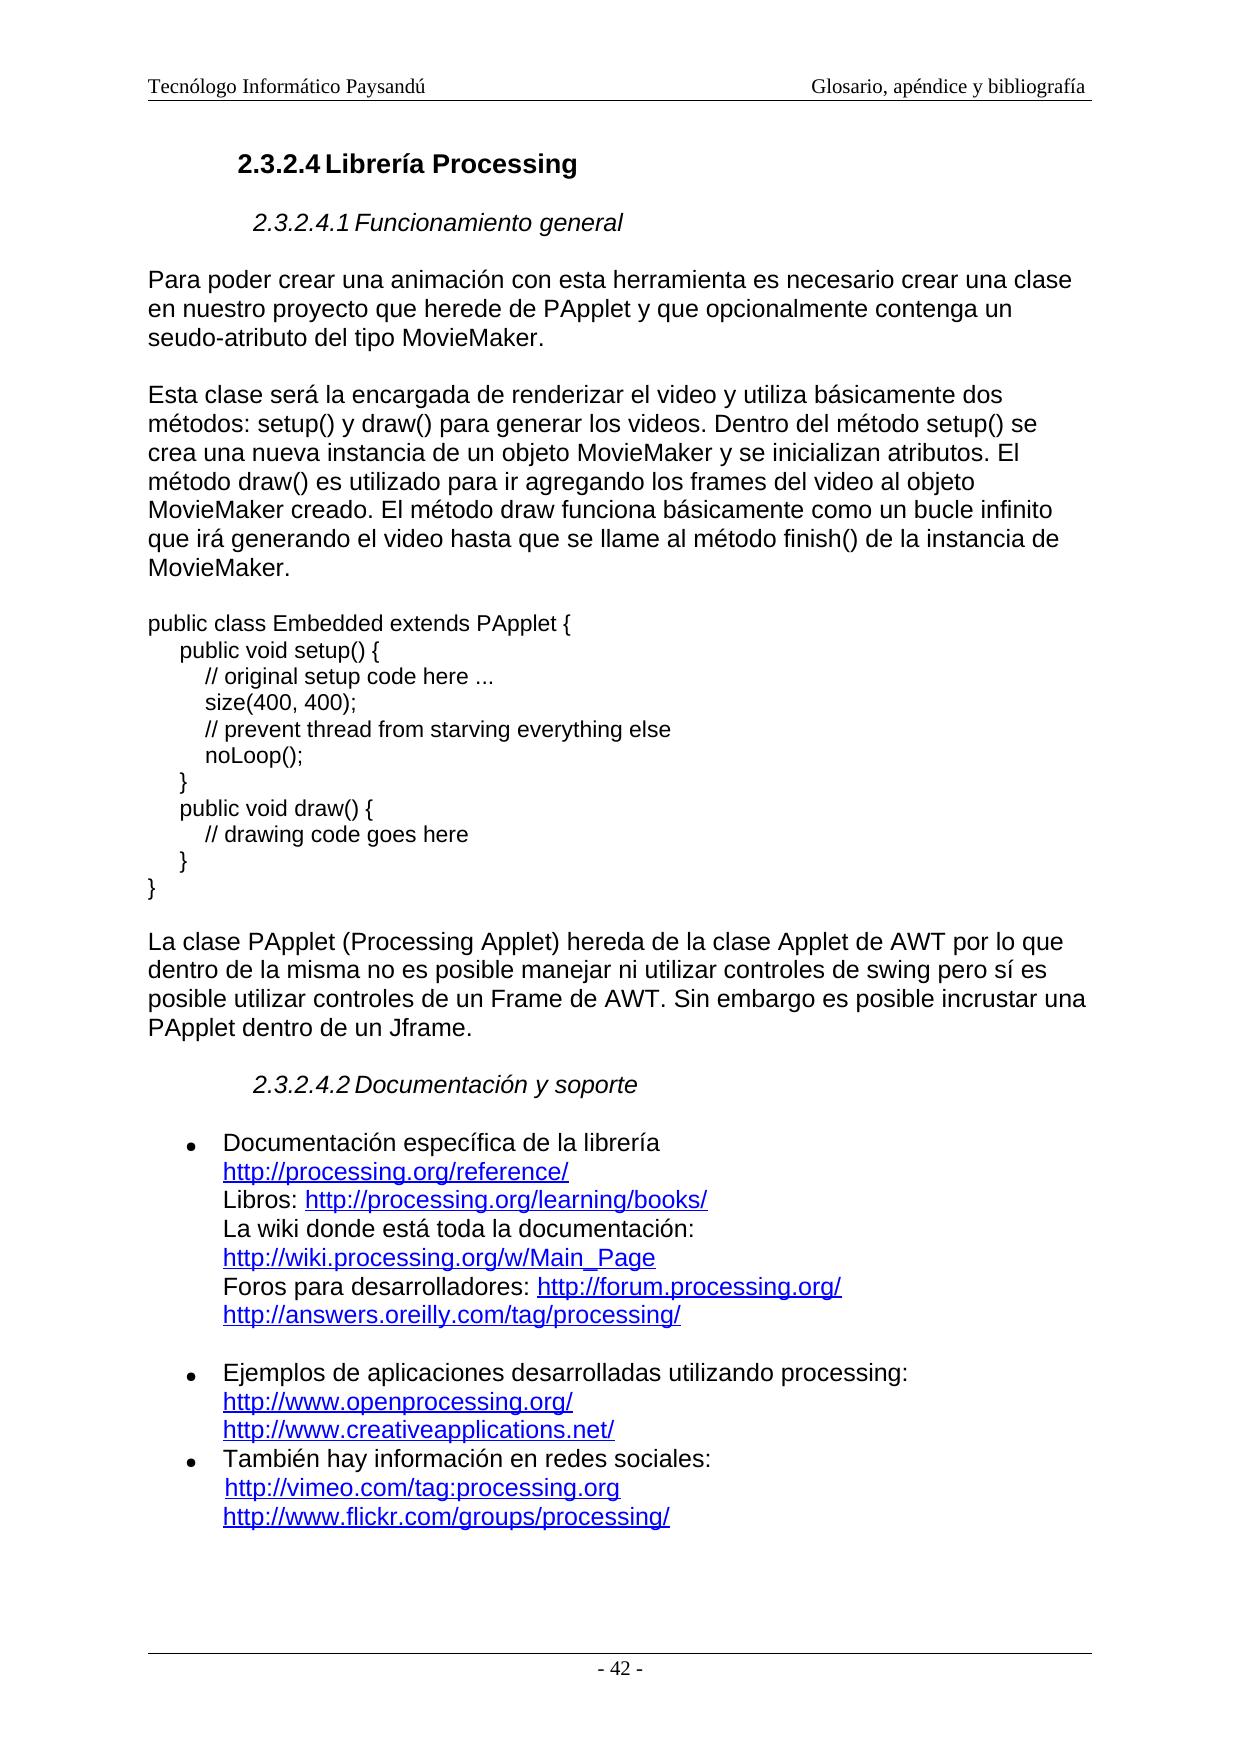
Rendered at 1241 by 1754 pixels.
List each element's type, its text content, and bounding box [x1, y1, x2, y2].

text } [148, 847, 1092, 874]
text public void setup() { [148, 637, 1092, 663]
text } [148, 874, 1092, 900]
list Libros: http://processing.org/learning/books/ [185, 1185, 1092, 1214]
list Documentación específica de la librería [185, 1128, 1092, 1156]
list http://wiki.processing.org/w/Main_Page [185, 1243, 1092, 1271]
subtitle Librería Processing [237, 148, 1092, 179]
text // drawing code goes here [148, 821, 1092, 847]
text http://www.flickr.com/groups/processing/ [223, 1501, 1092, 1530]
text noLoop(); [148, 742, 1092, 768]
text size(400, 400); [148, 689, 1092, 716]
text // original setup code here ... [148, 663, 1092, 689]
list Ejemplos de aplicaciones desarrolladas utilizando processing: [185, 1358, 1092, 1386]
list También hay información en redes sociales: [185, 1444, 1092, 1473]
text public void draw() { [148, 795, 1092, 821]
subtitle Documentación y soporte [253, 1070, 1092, 1099]
subtitle Funcionamiento general [253, 208, 1092, 236]
text http://vimeo.com/tag:processing.org [224, 1473, 1092, 1501]
text } [148, 768, 1092, 795]
list Foros para desarrolladores: http://forum.processing.org/ [185, 1271, 1092, 1300]
list http://answers.oreilly.com/tag/processing/ [185, 1300, 1092, 1329]
text // prevent thread from starving everything else [148, 716, 1092, 742]
text Esta clase será la encargada de renderizar el video y utiliza básicamente dos métodos: setup() y draw() para generar los videos. Dentro del método setup() se crea una nueva instancia de un objeto MovieMaker y se inicializan atributos. El método draw() es utilizado para ir agregando los frames del video al objeto MovieMaker creado. El método draw funciona básicamente como un bucle infinito que irá generando el video hasta que se llame al método finish() de la instancia de MovieMaker. [148, 380, 1092, 581]
text La clase PApplet (Processing Applet) hereda de la clase Applet de AWT por lo que dentro de la misma no es posible manejar ni utilizar controles de swing pero sí es posible utilizar controles de un Frame de AWT. Sin embargo es posible incrustar una PApplet dentro de un Jframe. [148, 926, 1092, 1041]
list http://www.openprocessing.org/ [185, 1386, 1092, 1415]
list http://www.creativeapplications.net/ [185, 1415, 1092, 1444]
text public class Embedded extends PApplet { [148, 610, 1092, 637]
list La wiki donde está toda la documentación: [185, 1214, 1092, 1243]
list http://processing.org/reference/ [185, 1156, 1092, 1185]
text Para poder crear una animación con esta herramienta es necesario crear una clase en nuestro proyecto que herede de PApplet y que opcionalmente contenga un seudo-atributo del tipo MovieMaker. [148, 265, 1092, 351]
